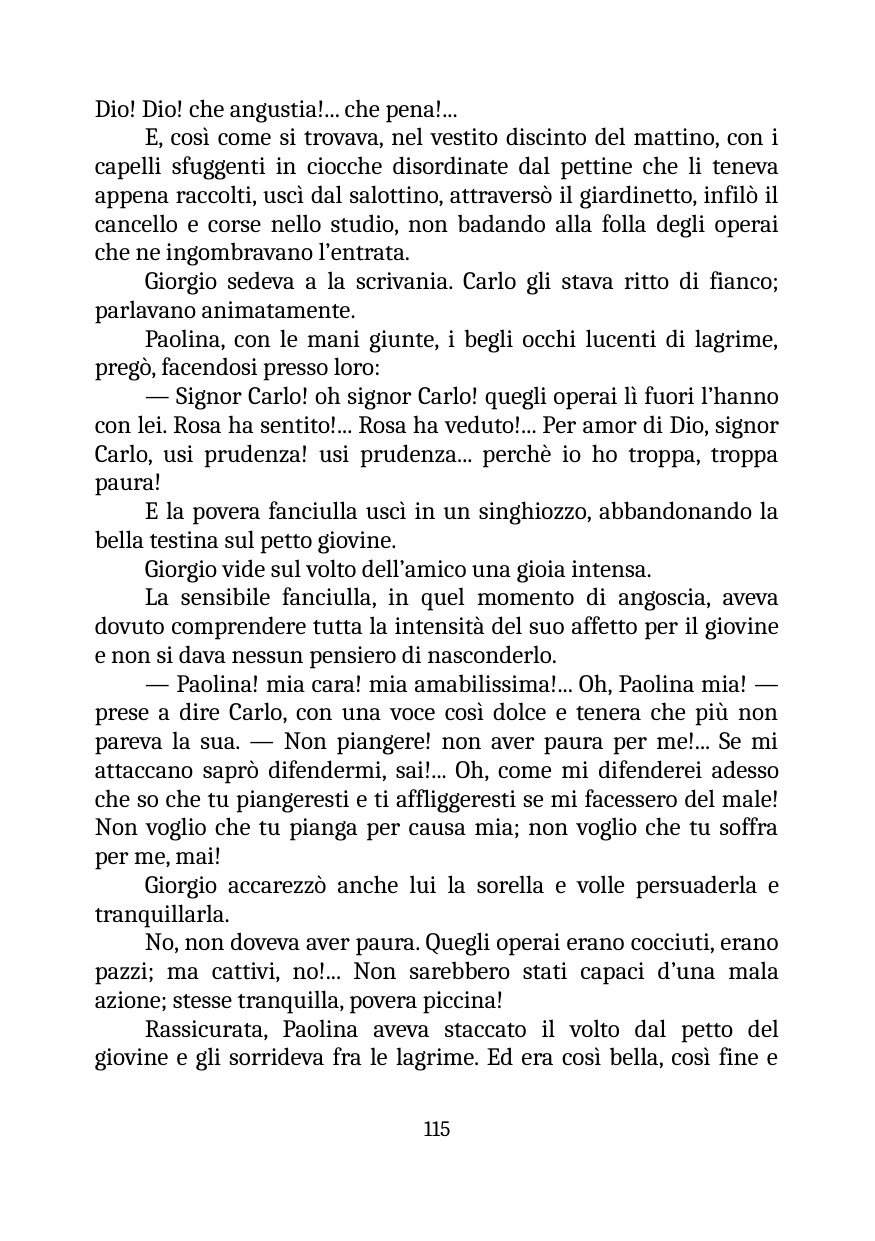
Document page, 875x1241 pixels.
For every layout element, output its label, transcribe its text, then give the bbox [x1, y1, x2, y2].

text E, così come si trovava, nel vestito discinto del mattino, con i capelli sfuggenti in ciocche disordinate dal pettine che li teneva appena raccolti, uscì dal salottino, attraversò il giardinetto, infilò il cancello e corse nello studio, non badando alla folla degli operai che ne ingombravano l’entrata. [94, 123, 779, 267]
text Paolina, con le mani giunte, i begli occhi lucenti di lagrime, pregò, facendosi presso loro: [94, 324, 779, 382]
text — Paolina! mia cara! mia amabilissima!... Oh, Paolina mia! — prese a dire Carlo, con una voce così dolce e tenera che più non pareva la sua. — Non piangere! non aver paura per me!... Se mi attaccano saprò difendermi, sai!... Oh, come mi difenderei adesso che so che tu piangeresti e ti affliggeresti se mi facessero del male! Non voglio che tu pianga per causa mia; non voglio che tu soffra per me, mai! [94, 669, 779, 871]
text Giorgio vide sul volto dell’amico una gioia intensa. [94, 554, 779, 583]
text Giorgio accarezzò anche lui la sorella e volle persuaderla e tranquillarla. [94, 871, 779, 928]
text — Signor Carlo! oh signor Carlo! quegli operai lì fuori l’hanno con lei. Rosa ha sentito!... Rosa ha veduto!... Per amor di Dio, signor Carlo, usi prudenza! usi prudenza... perchè io ho troppa, troppa paura! [94, 382, 779, 497]
text E la povera fanciulla uscì in un singhiozzo, abbandonando la bella testina sul petto giovine. [94, 497, 779, 554]
text Rassicurata, Paolina aveva staccato il volto dal petto del giovine e gli sorrideva fra le lagrime. Ed era così bella, così fine e [94, 1014, 779, 1072]
text La sensibile fanciulla, in quel momento di angoscia, aveva dovuto comprendere tutta la intensità del suo affetto per il giovine e non si dava nessun pensiero di nasconderlo. [94, 583, 779, 669]
text Giorgio sedeva a la scrivania. Carlo gli stava ritto di fianco; parlavano animatamente. [94, 267, 779, 324]
text Dio! Dio! che angustia!... che pena!... [94, 94, 779, 123]
text No, non doveva aver paura. Quegli operai erano cocciuti, erano pazzi; ma cattivi, no!... Non sarebbero stati capaci d’una mala azione; stesse tranquilla, povera piccina! [94, 928, 779, 1014]
